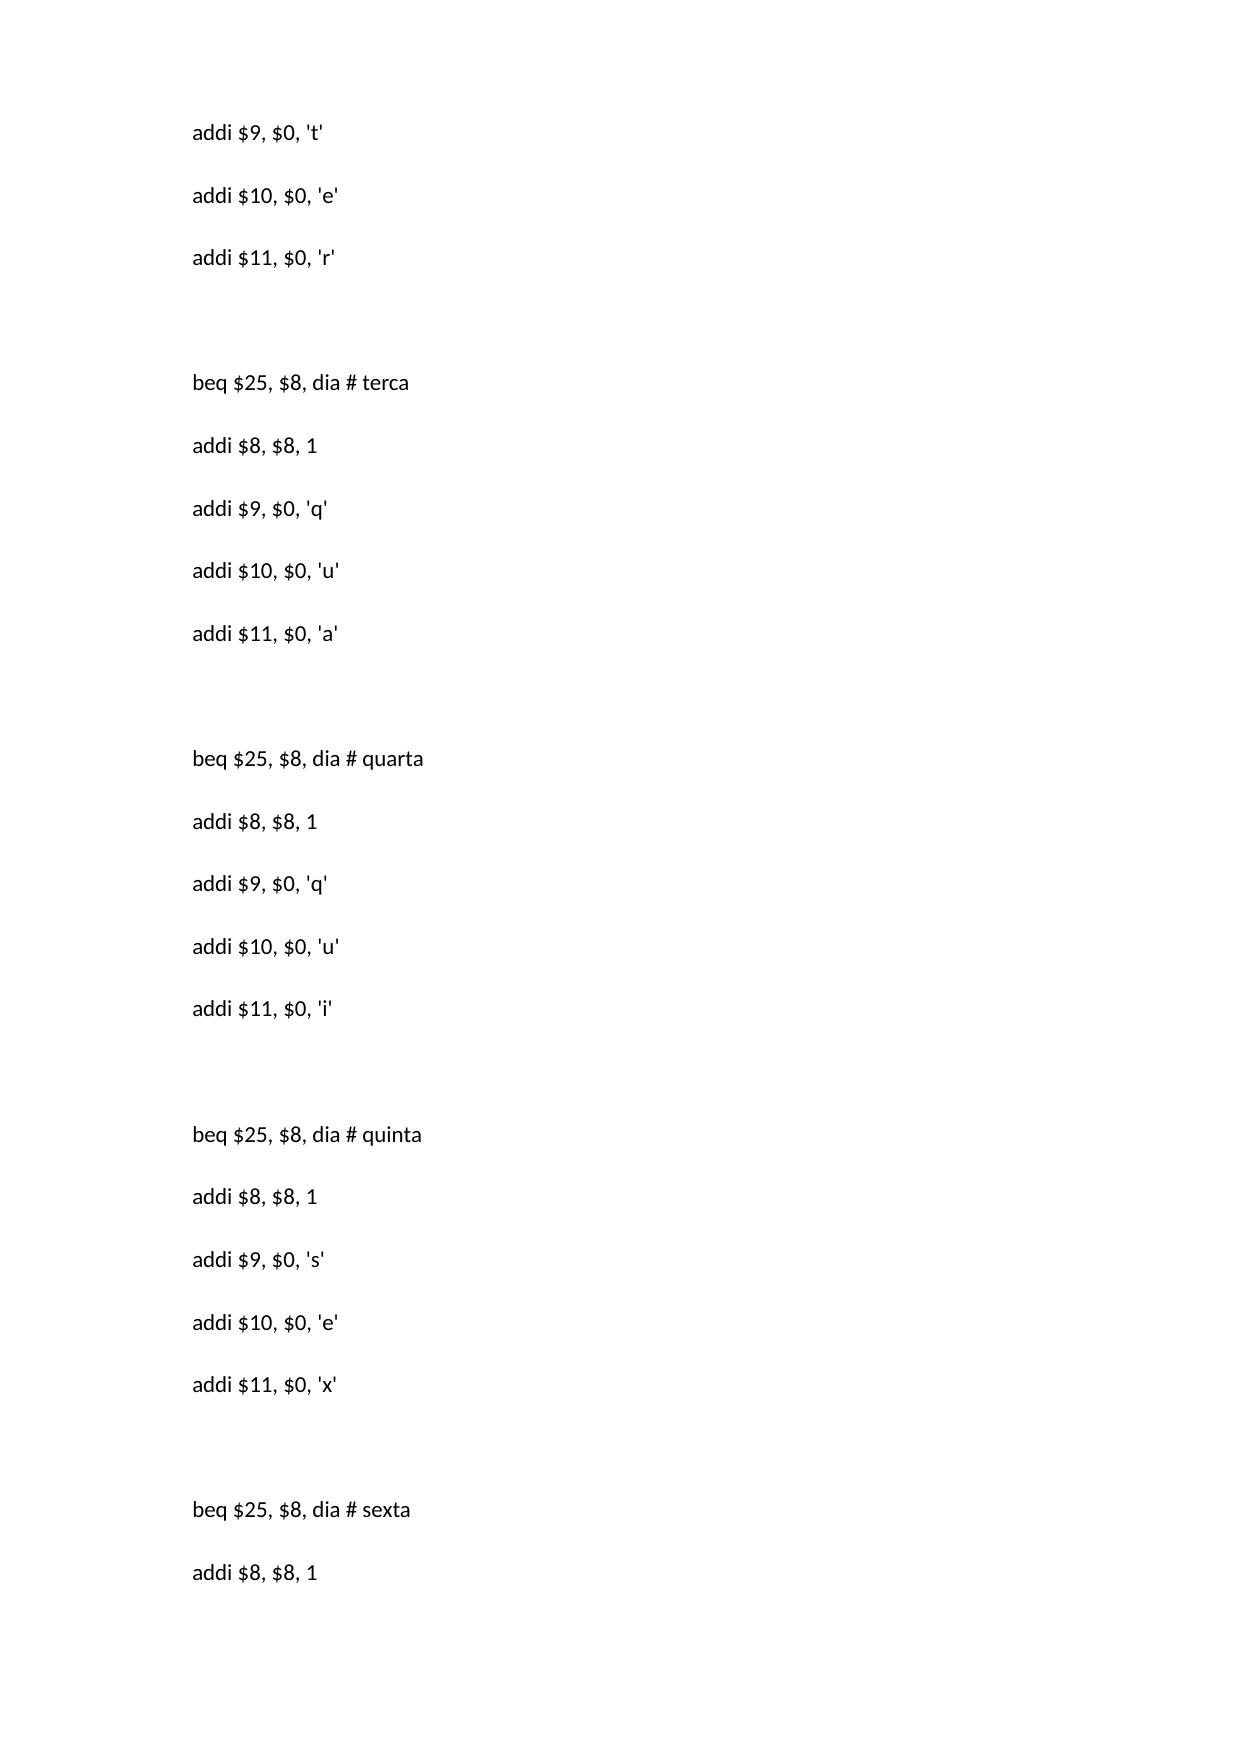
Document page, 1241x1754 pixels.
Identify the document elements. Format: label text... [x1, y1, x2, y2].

text addi $8, $8, 1 [118, 1558, 1122, 1586]
text addi $9, $0, 's' [118, 1245, 1122, 1273]
text addi $8, $8, 1 [118, 1182, 1122, 1210]
text addi $10, $0, 'u' [118, 932, 1122, 960]
text addi $10, $0, 'e' [118, 1308, 1122, 1336]
text addi $11, $0, 'x' [118, 1370, 1122, 1398]
text addi $9, $0, 't' [118, 118, 1122, 146]
text addi $9, $0, 'q' [118, 494, 1122, 522]
text addi $8, $8, 1 [118, 431, 1122, 459]
text addi $8, $8, 1 [118, 807, 1122, 835]
text beq $25, $8, dia # sexta [118, 1495, 1122, 1523]
text addi $11, $0, 'r' [118, 243, 1122, 271]
text beq $25, $8, dia # quinta [118, 1120, 1122, 1148]
text beq $25, $8, dia # quarta [118, 744, 1122, 772]
text addi $10, $0, 'e' [118, 181, 1122, 209]
text addi $9, $0, 'q' [118, 869, 1122, 897]
text addi $11, $0, 'a' [118, 619, 1122, 647]
text addi $10, $0, 'u' [118, 556, 1122, 584]
text beq $25, $8, dia # terca [118, 368, 1122, 397]
text addi $11, $0, 'i' [118, 994, 1122, 1023]
